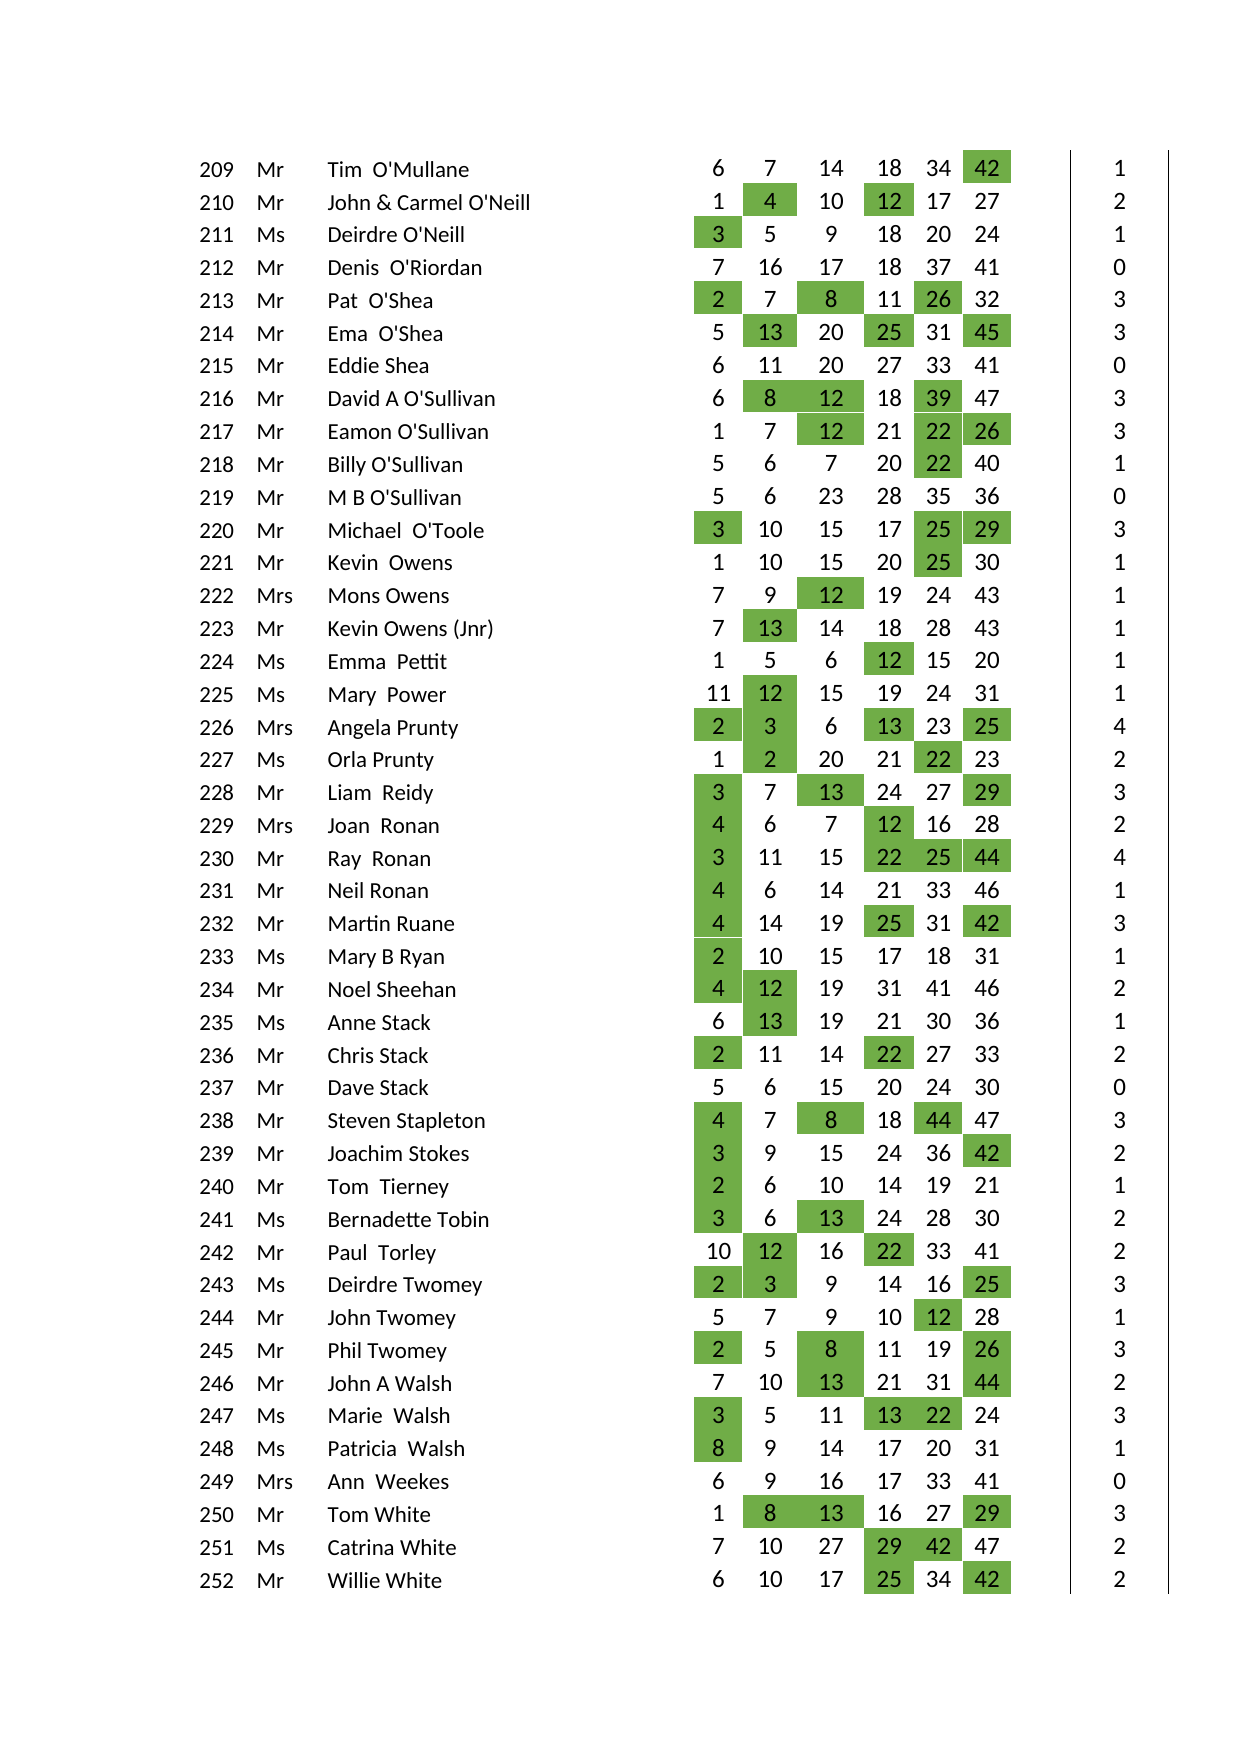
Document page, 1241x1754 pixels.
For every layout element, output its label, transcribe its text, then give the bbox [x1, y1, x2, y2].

table_cell Mons Owens [316, 577, 694, 609]
table_cell [1011, 1003, 1070, 1036]
table_cell 20 [914, 1430, 962, 1462]
table_cell 6 [694, 1561, 742, 1594]
table_cell 40 [963, 445, 1011, 478]
table_cell 14 [797, 1036, 864, 1069]
table_cell 1 [694, 544, 742, 577]
table_cell Martin Ruane [316, 905, 694, 937]
table_cell 10 [743, 1528, 797, 1561]
table_cell 33 [963, 1036, 1011, 1069]
table_cell 2 [1071, 806, 1168, 839]
table_cell 1 [1071, 872, 1168, 905]
table_cell 46 [963, 970, 1011, 1003]
table_cell 42 [963, 150, 1011, 183]
table_cell 6 [743, 1167, 797, 1200]
table_cell 31 [914, 905, 962, 937]
table_cell 37 [914, 249, 962, 281]
table_cell 16 [797, 1463, 864, 1495]
table_cell 221 [160, 544, 245, 577]
table_cell 10 [797, 183, 864, 216]
table_cell 1 [1071, 675, 1168, 708]
table_cell 10 [743, 544, 797, 577]
table_cell 24 [864, 1134, 914, 1167]
table_cell 226 [160, 708, 245, 741]
table_cell 233 [160, 938, 245, 970]
table_cell 14 [864, 1167, 914, 1200]
table_cell 3 [1071, 905, 1168, 937]
table_cell Ann Weekes [316, 1463, 694, 1495]
table_cell 215 [160, 347, 245, 380]
table_cell 33 [914, 1233, 962, 1266]
table_cell 31 [864, 970, 914, 1003]
table_cell [1011, 478, 1070, 511]
table_cell 12 [743, 970, 797, 1003]
table_cell 23 [963, 741, 1011, 773]
table_cell 12 [797, 380, 864, 412]
table_cell 27 [963, 183, 1011, 216]
table_cell 8 [694, 1430, 742, 1462]
table_cell Patricia Walsh [316, 1430, 694, 1462]
table_cell Michael O'Toole [316, 511, 694, 544]
table_cell 28 [914, 1200, 962, 1233]
table_cell 230 [160, 839, 245, 872]
table_cell Mr [245, 774, 316, 806]
table_cell 18 [864, 380, 914, 412]
table_cell [1011, 413, 1070, 445]
table_cell 2 [1071, 1134, 1168, 1167]
table_cell 20 [864, 544, 914, 577]
table_cell 251 [160, 1528, 245, 1561]
table_cell 6 [694, 1003, 742, 1036]
table_cell [1011, 1364, 1070, 1397]
table_cell [1011, 249, 1070, 281]
table_cell 47 [963, 1528, 1011, 1561]
table_cell 28 [864, 478, 914, 511]
table_cell Mr [245, 1364, 316, 1397]
table_cell 5 [694, 1069, 742, 1102]
table_cell 2 [694, 938, 742, 970]
table_cell 4 [694, 905, 742, 937]
table_cell 220 [160, 511, 245, 544]
table_cell 244 [160, 1299, 245, 1331]
table_cell 18 [914, 938, 962, 970]
table_cell 31 [963, 938, 1011, 970]
table_cell 4 [694, 806, 742, 839]
table_cell 21 [864, 413, 914, 445]
table_cell 1 [1071, 216, 1168, 248]
table_cell 6 [797, 642, 864, 675]
table_cell 17 [797, 249, 864, 281]
table_cell 12 [797, 577, 864, 609]
table_cell 27 [864, 347, 914, 380]
table_cell 20 [797, 741, 864, 773]
table_cell 42 [963, 905, 1011, 937]
table_cell John A Walsh [316, 1364, 694, 1397]
table_cell Mrs [245, 577, 316, 609]
table_cell Ms [245, 1528, 316, 1561]
table_cell [1011, 905, 1070, 937]
table_cell 5 [743, 216, 797, 248]
table_cell 13 [743, 609, 797, 642]
table_cell 19 [797, 1003, 864, 1036]
table_cell 2 [694, 1167, 742, 1200]
table_cell Ms [245, 216, 316, 248]
table_cell 14 [797, 609, 864, 642]
table_cell 12 [743, 1233, 797, 1266]
table_cell 9 [797, 1299, 864, 1331]
table_cell 213 [160, 281, 245, 314]
table_cell 10 [743, 1364, 797, 1397]
table_cell 210 [160, 183, 245, 216]
table_cell [1011, 1397, 1070, 1430]
table_cell 29 [963, 1495, 1011, 1528]
table_cell [1011, 1134, 1070, 1167]
table_cell 18 [864, 609, 914, 642]
table_cell Mr [245, 478, 316, 511]
table_cell 223 [160, 609, 245, 642]
table_cell 228 [160, 774, 245, 806]
table_cell Mr [245, 249, 316, 281]
table_cell 9 [743, 1430, 797, 1462]
table_cell 17 [864, 938, 914, 970]
table_cell 23 [914, 708, 962, 741]
table_cell 15 [914, 642, 962, 675]
table_cell 247 [160, 1397, 245, 1430]
table_cell 3 [1071, 1495, 1168, 1528]
table_cell 7 [743, 1102, 797, 1134]
table_cell 10 [743, 511, 797, 544]
table_cell 3 [1071, 1102, 1168, 1134]
table_cell 1 [1071, 609, 1168, 642]
table_cell 6 [694, 347, 742, 380]
table_cell 224 [160, 642, 245, 675]
table_cell 2 [694, 281, 742, 314]
table_cell 31 [914, 1364, 962, 1397]
table_cell 17 [914, 183, 962, 216]
table_cell [1011, 577, 1070, 609]
table_cell 13 [864, 1397, 914, 1430]
table_cell Tom White [316, 1495, 694, 1528]
table_cell 16 [797, 1233, 864, 1266]
table_cell 22 [914, 1397, 962, 1430]
table_cell 2 [743, 741, 797, 773]
table_cell 12 [864, 642, 914, 675]
table_cell 232 [160, 905, 245, 937]
table_cell Deirdre Twomey [316, 1266, 694, 1298]
table_cell 29 [864, 1528, 914, 1561]
table_cell 34 [914, 1561, 962, 1594]
table_cell Bernadette Tobin [316, 1200, 694, 1233]
table_cell M B O'Sullivan [316, 478, 694, 511]
table_cell 24 [914, 675, 962, 708]
table_cell Mr [245, 314, 316, 347]
table_cell 11 [743, 347, 797, 380]
table_cell [1011, 314, 1070, 347]
table_cell 10 [694, 1233, 742, 1266]
table_cell [1011, 1200, 1070, 1233]
table_cell 2 [1071, 183, 1168, 216]
table_cell 18 [864, 216, 914, 248]
table_cell 45 [963, 314, 1011, 347]
table_cell 21 [864, 1003, 914, 1036]
table_cell Ms [245, 1266, 316, 1298]
table_cell 42 [963, 1134, 1011, 1167]
table_cell Mr [245, 150, 316, 183]
table_cell 212 [160, 249, 245, 281]
table_cell 35 [914, 478, 962, 511]
table_cell 25 [963, 1266, 1011, 1298]
table_cell 7 [694, 609, 742, 642]
table_cell Liam Reidy [316, 774, 694, 806]
table_cell [1011, 1167, 1070, 1200]
table_cell 0 [1071, 1069, 1168, 1102]
table_cell 7 [797, 806, 864, 839]
table_cell Mr [245, 183, 316, 216]
table_cell 41 [963, 1463, 1011, 1495]
table_cell Mr [245, 1331, 316, 1364]
table_cell 1 [1071, 642, 1168, 675]
table_cell 246 [160, 1364, 245, 1397]
table_cell 11 [864, 1331, 914, 1364]
table_cell 3 [694, 839, 742, 872]
table_cell 250 [160, 1495, 245, 1528]
table_cell Paul Torley [316, 1233, 694, 1266]
table_cell Marie Walsh [316, 1397, 694, 1430]
table_cell 15 [797, 839, 864, 872]
table_cell 239 [160, 1134, 245, 1167]
table_cell 28 [963, 806, 1011, 839]
table_cell 4 [743, 183, 797, 216]
table_cell 25 [864, 1561, 914, 1594]
table_cell Ms [245, 642, 316, 675]
table_cell 3 [694, 511, 742, 544]
table_cell Mr [245, 1036, 316, 1069]
table_cell 21 [864, 741, 914, 773]
table_cell Mrs [245, 806, 316, 839]
table_cell [1011, 1430, 1070, 1462]
table_cell 22 [864, 1233, 914, 1266]
table_cell 36 [914, 1134, 962, 1167]
table_cell Mr [245, 413, 316, 445]
table_cell 22 [864, 1036, 914, 1069]
table_cell 0 [1071, 478, 1168, 511]
table_cell Orla Prunty [316, 741, 694, 773]
table_cell Steven Stapleton [316, 1102, 694, 1134]
table_cell 1 [694, 413, 742, 445]
table_cell [1011, 642, 1070, 675]
table_cell Ms [245, 938, 316, 970]
table_cell 17 [864, 1430, 914, 1462]
table_cell 10 [743, 1561, 797, 1594]
table_cell 3 [1071, 380, 1168, 412]
table_cell 29 [963, 511, 1011, 544]
table_cell 21 [864, 1364, 914, 1397]
table_cell 7 [694, 1364, 742, 1397]
table_cell 34 [914, 150, 962, 183]
table_cell 11 [743, 839, 797, 872]
table_cell 238 [160, 1102, 245, 1134]
table_cell 13 [797, 774, 864, 806]
table_cell 15 [797, 675, 864, 708]
table_cell 16 [743, 249, 797, 281]
table_cell 211 [160, 216, 245, 248]
table_cell 31 [963, 1430, 1011, 1462]
table_cell 44 [963, 1364, 1011, 1397]
table_cell 25 [914, 511, 962, 544]
table_cell 2 [1071, 1233, 1168, 1266]
table_cell 0 [1071, 347, 1168, 380]
table_cell Ray Ronan [316, 839, 694, 872]
table_cell [1011, 183, 1070, 216]
table_cell 13 [743, 314, 797, 347]
table_cell 237 [160, 1069, 245, 1102]
table_cell Mary Power [316, 675, 694, 708]
table_cell 5 [694, 1299, 742, 1331]
table_cell Tom Tierney [316, 1167, 694, 1200]
table_cell Eddie Shea [316, 347, 694, 380]
table_cell [1011, 609, 1070, 642]
table_cell 12 [743, 675, 797, 708]
table_cell 9 [797, 1266, 864, 1298]
table_cell Mr [245, 281, 316, 314]
table_cell 7 [743, 281, 797, 314]
table_cell [1011, 1102, 1070, 1134]
table_cell 25 [864, 905, 914, 937]
table_cell 47 [963, 1102, 1011, 1134]
table_cell 13 [743, 1003, 797, 1036]
table_cell [1011, 1561, 1070, 1594]
table_cell 12 [797, 413, 864, 445]
table_cell 12 [914, 1299, 962, 1331]
table_cell 6 [743, 872, 797, 905]
table_cell [1011, 1299, 1070, 1331]
table_cell 17 [797, 1561, 864, 1594]
table_cell 27 [914, 1495, 962, 1528]
table_cell 27 [914, 774, 962, 806]
table_cell 4 [694, 872, 742, 905]
table_cell 11 [743, 1036, 797, 1069]
table_cell Mr [245, 839, 316, 872]
table_cell John & Carmel O'Neill [316, 183, 694, 216]
table_cell 1 [694, 1495, 742, 1528]
table_cell [1011, 281, 1070, 314]
table_cell Mr [245, 1233, 316, 1266]
table_cell 235 [160, 1003, 245, 1036]
table_cell 46 [963, 872, 1011, 905]
table_cell 3 [1071, 314, 1168, 347]
table_cell Denis O'Riordan [316, 249, 694, 281]
table_cell [1011, 872, 1070, 905]
table_cell 41 [914, 970, 962, 1003]
table_cell 19 [914, 1331, 962, 1364]
table_cell 15 [797, 1069, 864, 1102]
table_cell Eamon O'Sullivan [316, 413, 694, 445]
table_cell Mary B Ryan [316, 938, 694, 970]
table_cell Tim O'Mullane [316, 150, 694, 183]
table_cell 6 [797, 708, 864, 741]
table_cell 2 [694, 708, 742, 741]
table_cell 4 [694, 1102, 742, 1134]
table_cell 7 [743, 150, 797, 183]
table_cell 14 [864, 1266, 914, 1298]
table_cell 1 [694, 741, 742, 773]
table_cell 24 [864, 774, 914, 806]
table_cell 9 [743, 1463, 797, 1495]
table_cell 7 [743, 413, 797, 445]
table_cell 16 [914, 806, 962, 839]
table_cell Billy O'Sullivan [316, 445, 694, 478]
table_cell 2 [1071, 1528, 1168, 1561]
table_cell 13 [797, 1495, 864, 1528]
table_cell Mr [245, 511, 316, 544]
table_cell 229 [160, 806, 245, 839]
table_cell 7 [694, 577, 742, 609]
table_cell Mrs [245, 1463, 316, 1495]
table_cell 2 [694, 1331, 742, 1364]
table_cell 1 [1071, 150, 1168, 183]
table_cell 18 [864, 249, 914, 281]
table_cell 216 [160, 380, 245, 412]
table_cell 5 [694, 314, 742, 347]
table_cell 6 [743, 1200, 797, 1233]
table_cell Noel Sheehan [316, 970, 694, 1003]
table_cell Ms [245, 741, 316, 773]
table_cell 8 [743, 1495, 797, 1528]
table_cell 19 [914, 1167, 962, 1200]
table_cell Angela Prunty [316, 708, 694, 741]
table_cell 19 [797, 970, 864, 1003]
table_cell 26 [963, 413, 1011, 445]
table_cell 22 [864, 839, 914, 872]
table_cell [1011, 1331, 1070, 1364]
table_cell 1 [694, 183, 742, 216]
table_cell Mr [245, 347, 316, 380]
table_cell David A O'Sullivan [316, 380, 694, 412]
table_cell 3 [743, 708, 797, 741]
table_cell Mr [245, 905, 316, 937]
table_cell 3 [694, 774, 742, 806]
table_cell Ms [245, 1200, 316, 1233]
table_cell 39 [914, 380, 962, 412]
table_cell Joan Ronan [316, 806, 694, 839]
table_cell 36 [963, 478, 1011, 511]
table_cell 248 [160, 1430, 245, 1462]
table_cell 5 [743, 1397, 797, 1430]
table_cell [1011, 1463, 1070, 1495]
table_cell 11 [797, 1397, 864, 1430]
table_cell 30 [963, 544, 1011, 577]
table_cell 25 [963, 708, 1011, 741]
table_cell 31 [963, 675, 1011, 708]
table_cell [1011, 839, 1070, 872]
table_cell Mr [245, 1561, 316, 1594]
table_cell 9 [743, 1134, 797, 1167]
table_cell Emma Pettit [316, 642, 694, 675]
table_cell 18 [864, 1102, 914, 1134]
table_cell 4 [694, 970, 742, 1003]
table_cell 2 [1071, 1364, 1168, 1397]
table_cell 6 [694, 1463, 742, 1495]
table_cell 1 [694, 642, 742, 675]
table_cell 8 [743, 380, 797, 412]
table_cell Mr [245, 1299, 316, 1331]
table_cell 225 [160, 675, 245, 708]
table_cell 22 [914, 413, 962, 445]
table_cell 214 [160, 314, 245, 347]
table_cell 3 [694, 1200, 742, 1233]
table_cell Willie White [316, 1561, 694, 1594]
table_cell Mr [245, 1495, 316, 1528]
table_cell Mr [245, 1167, 316, 1200]
table_cell 33 [914, 1463, 962, 1495]
table_cell [1011, 1266, 1070, 1298]
table_cell 3 [1071, 1266, 1168, 1298]
table_cell 218 [160, 445, 245, 478]
table_cell Mrs [245, 708, 316, 741]
table_cell 240 [160, 1167, 245, 1200]
table_cell 10 [864, 1299, 914, 1331]
table_cell 22 [914, 741, 962, 773]
table_cell 219 [160, 478, 245, 511]
table_cell John Twomey [316, 1299, 694, 1331]
table_cell Mr [245, 609, 316, 642]
table_cell 9 [797, 216, 864, 248]
table_cell Catrina White [316, 1528, 694, 1561]
table_cell 20 [963, 642, 1011, 675]
table_cell 14 [743, 905, 797, 937]
table_cell 24 [963, 216, 1011, 248]
table_cell Ms [245, 1003, 316, 1036]
table_cell 3 [1071, 1331, 1168, 1364]
table_cell 42 [963, 1561, 1011, 1594]
table_cell Phil Twomey [316, 1331, 694, 1364]
table_cell 6 [743, 478, 797, 511]
table_cell 5 [743, 1331, 797, 1364]
table_cell 1 [1071, 938, 1168, 970]
table_cell 227 [160, 741, 245, 773]
table_cell 8 [797, 1102, 864, 1134]
table_cell 8 [797, 1331, 864, 1364]
table_cell [1011, 216, 1070, 248]
table_cell 243 [160, 1266, 245, 1298]
table_cell 10 [743, 938, 797, 970]
table_cell [1011, 1528, 1070, 1561]
table_cell 25 [914, 544, 962, 577]
table_cell 13 [797, 1364, 864, 1397]
table_cell [1011, 1495, 1070, 1528]
table_cell 6 [743, 1069, 797, 1102]
table_cell Chris Stack [316, 1036, 694, 1069]
table_cell 43 [963, 577, 1011, 609]
table_cell 20 [797, 314, 864, 347]
table_cell [1011, 970, 1070, 1003]
table_cell 24 [914, 577, 962, 609]
table_cell 12 [864, 806, 914, 839]
table_cell Deirdre O'Neill [316, 216, 694, 248]
table_cell Pat O'Shea [316, 281, 694, 314]
table_cell 14 [797, 1430, 864, 1462]
table_cell 7 [743, 774, 797, 806]
table_cell 249 [160, 1463, 245, 1495]
table_cell 245 [160, 1331, 245, 1364]
table_cell 13 [797, 1200, 864, 1233]
table_cell [1011, 938, 1070, 970]
table_cell 0 [1071, 1463, 1168, 1495]
table_cell 1 [1071, 1299, 1168, 1331]
table_cell Mr [245, 1069, 316, 1102]
table_cell 3 [1071, 413, 1168, 445]
table_cell [1011, 347, 1070, 380]
table_cell 41 [963, 347, 1011, 380]
table_cell 209 [160, 150, 245, 183]
table_cell [1011, 1036, 1070, 1069]
table_cell 1 [1071, 1167, 1168, 1200]
table_cell 3 [1071, 774, 1168, 806]
table_cell Dave Stack [316, 1069, 694, 1102]
table_cell 28 [914, 609, 962, 642]
table_cell 24 [864, 1200, 914, 1233]
table_cell 24 [963, 1397, 1011, 1430]
table_cell 13 [864, 708, 914, 741]
table_cell 30 [963, 1200, 1011, 1233]
table_cell 231 [160, 872, 245, 905]
table_cell Mr [245, 1134, 316, 1167]
table_cell 6 [694, 150, 742, 183]
table_cell 12 [864, 183, 914, 216]
table_cell 7 [743, 1299, 797, 1331]
table_cell 241 [160, 1200, 245, 1233]
table_cell 29 [963, 774, 1011, 806]
table_cell [1011, 1069, 1070, 1102]
table_cell [1011, 445, 1070, 478]
table_cell Ema O'Shea [316, 314, 694, 347]
table_cell 3 [1071, 1397, 1168, 1430]
table_cell 1 [1071, 577, 1168, 609]
table_cell 41 [963, 249, 1011, 281]
table_cell [1011, 380, 1070, 412]
table_cell 15 [797, 544, 864, 577]
table_cell 252 [160, 1561, 245, 1594]
table_cell 7 [694, 249, 742, 281]
table_cell Anne Stack [316, 1003, 694, 1036]
table_cell 31 [914, 314, 962, 347]
table_cell 23 [797, 478, 864, 511]
table_cell 7 [694, 1528, 742, 1561]
table_cell 14 [797, 150, 864, 183]
table_cell 2 [694, 1266, 742, 1298]
table_cell 19 [864, 577, 914, 609]
table_cell 27 [914, 1036, 962, 1069]
table_cell 2 [1071, 1561, 1168, 1594]
table_cell 2 [1071, 1036, 1168, 1069]
table_cell 222 [160, 577, 245, 609]
table_cell 3 [694, 1134, 742, 1167]
table_cell 3 [1071, 281, 1168, 314]
table_cell [1011, 1233, 1070, 1266]
table_cell 5 [694, 478, 742, 511]
table_cell Mr [245, 1102, 316, 1134]
table_cell 8 [797, 281, 864, 314]
table_cell 26 [914, 281, 962, 314]
table_cell 5 [743, 642, 797, 675]
table_cell 5 [694, 445, 742, 478]
table_cell 16 [914, 1266, 962, 1298]
table_cell 1 [1071, 445, 1168, 478]
table_cell 1 [1071, 1003, 1168, 1036]
table_cell Mr [245, 445, 316, 478]
table_cell 15 [797, 1134, 864, 1167]
table_cell 2 [694, 1036, 742, 1069]
table_cell [1011, 806, 1070, 839]
table_cell 4 [1071, 708, 1168, 741]
table_cell 26 [963, 1331, 1011, 1364]
table_cell 2 [1071, 970, 1168, 1003]
table_cell 16 [864, 1495, 914, 1528]
table_cell 20 [864, 445, 914, 478]
table_cell 17 [864, 1463, 914, 1495]
table_cell 25 [864, 314, 914, 347]
table_cell 15 [797, 511, 864, 544]
table_cell 33 [914, 347, 962, 380]
table_cell 7 [797, 445, 864, 478]
table_cell 47 [963, 380, 1011, 412]
table_cell 22 [914, 445, 962, 478]
table_cell [1011, 774, 1070, 806]
table_cell Mr [245, 872, 316, 905]
table_cell 10 [797, 1167, 864, 1200]
table_cell [1011, 741, 1070, 773]
table_cell 9 [743, 577, 797, 609]
table_cell 30 [963, 1069, 1011, 1102]
table_cell [1011, 544, 1070, 577]
table_cell 11 [864, 281, 914, 314]
table_cell 1 [1071, 1430, 1168, 1462]
table_cell Joachim Stokes [316, 1134, 694, 1167]
table_cell Kevin Owens [316, 544, 694, 577]
table_cell 17 [864, 511, 914, 544]
table_cell 41 [963, 1233, 1011, 1266]
table_cell Mr [245, 970, 316, 1003]
table_cell 19 [797, 905, 864, 937]
table_cell 20 [914, 216, 962, 248]
table_cell 3 [1071, 511, 1168, 544]
table_cell 6 [743, 445, 797, 478]
table_cell 2 [1071, 1200, 1168, 1233]
table_cell 11 [694, 675, 742, 708]
table_cell [1011, 675, 1070, 708]
table_cell Mr [245, 380, 316, 412]
table_cell Kevin Owens (Jnr) [316, 609, 694, 642]
table_cell 27 [797, 1528, 864, 1561]
table_cell 43 [963, 609, 1011, 642]
table_cell Ms [245, 1430, 316, 1462]
table_cell [1011, 708, 1070, 741]
table_cell 14 [797, 872, 864, 905]
table_cell 28 [963, 1299, 1011, 1331]
table_cell 3 [694, 1397, 742, 1430]
table_cell 44 [963, 839, 1011, 872]
table_cell 21 [864, 872, 914, 905]
table_cell [1011, 150, 1070, 183]
table_cell 2 [1071, 741, 1168, 773]
table_cell 6 [743, 806, 797, 839]
table_cell 0 [1071, 249, 1168, 281]
table_cell 20 [797, 347, 864, 380]
table_cell 21 [963, 1167, 1011, 1200]
table_cell [1011, 511, 1070, 544]
table_cell 24 [914, 1069, 962, 1102]
table_cell 18 [864, 150, 914, 183]
table_cell Ms [245, 675, 316, 708]
table_cell 42 [914, 1528, 962, 1561]
table_cell 4 [1071, 839, 1168, 872]
table_cell Ms [245, 1397, 316, 1430]
table_cell Mr [245, 544, 316, 577]
table_cell 33 [914, 872, 962, 905]
table_cell 217 [160, 413, 245, 445]
table_cell 44 [914, 1102, 962, 1134]
table_cell 25 [914, 839, 962, 872]
table_cell 6 [694, 380, 742, 412]
table_cell 20 [864, 1069, 914, 1102]
table_cell 236 [160, 1036, 245, 1069]
table_cell 15 [797, 938, 864, 970]
table_cell 3 [743, 1266, 797, 1298]
table_cell 36 [963, 1003, 1011, 1036]
table_cell 19 [864, 675, 914, 708]
table_cell 3 [694, 216, 742, 248]
table_cell 32 [963, 281, 1011, 314]
table_cell 30 [914, 1003, 962, 1036]
table_cell 242 [160, 1233, 245, 1266]
table_cell 234 [160, 970, 245, 1003]
table_cell Neil Ronan [316, 872, 694, 905]
table_cell 1 [1071, 544, 1168, 577]
